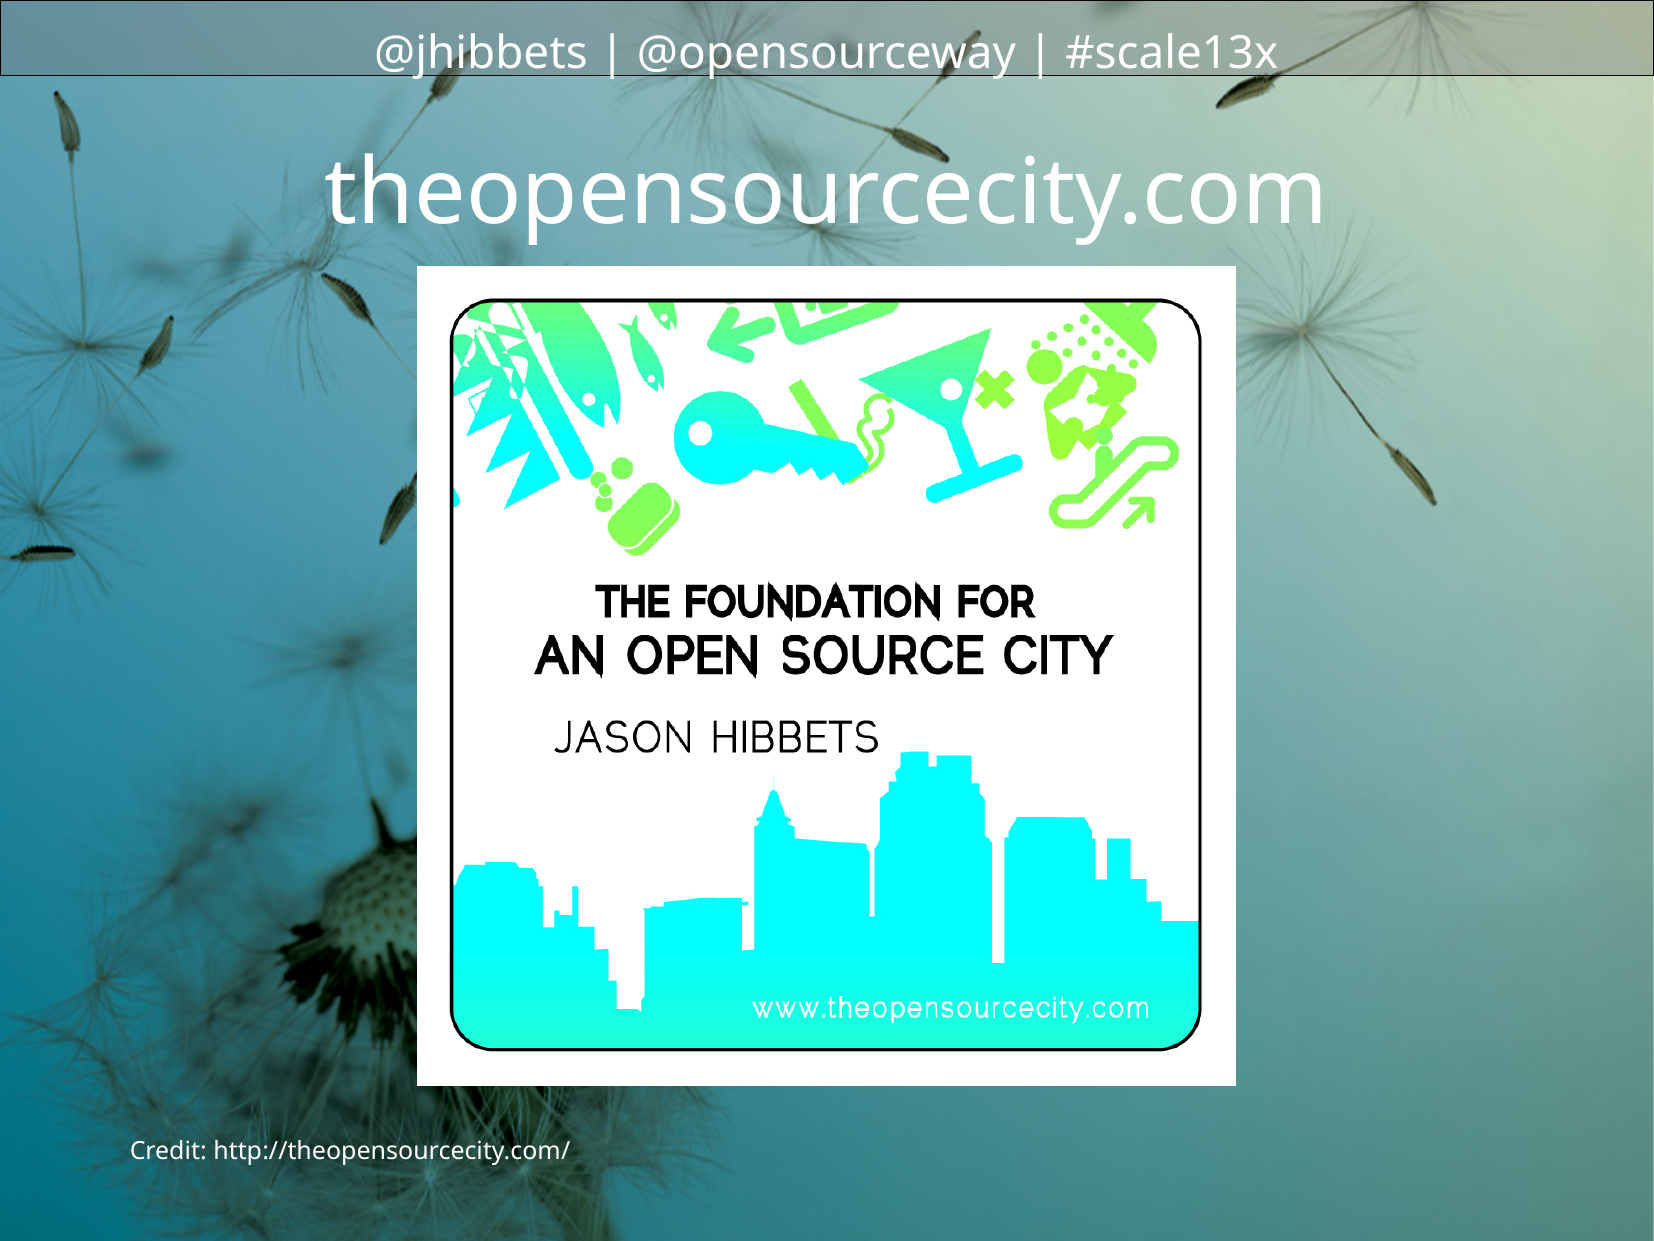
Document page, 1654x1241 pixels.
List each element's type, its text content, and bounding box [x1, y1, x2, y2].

text_box Credit: http://theopensourcecity.com/ [115, 1125, 593, 1165]
picture [0, 76, 1654, 1241]
title theopensourcecity.com [82, 84, 1571, 292]
